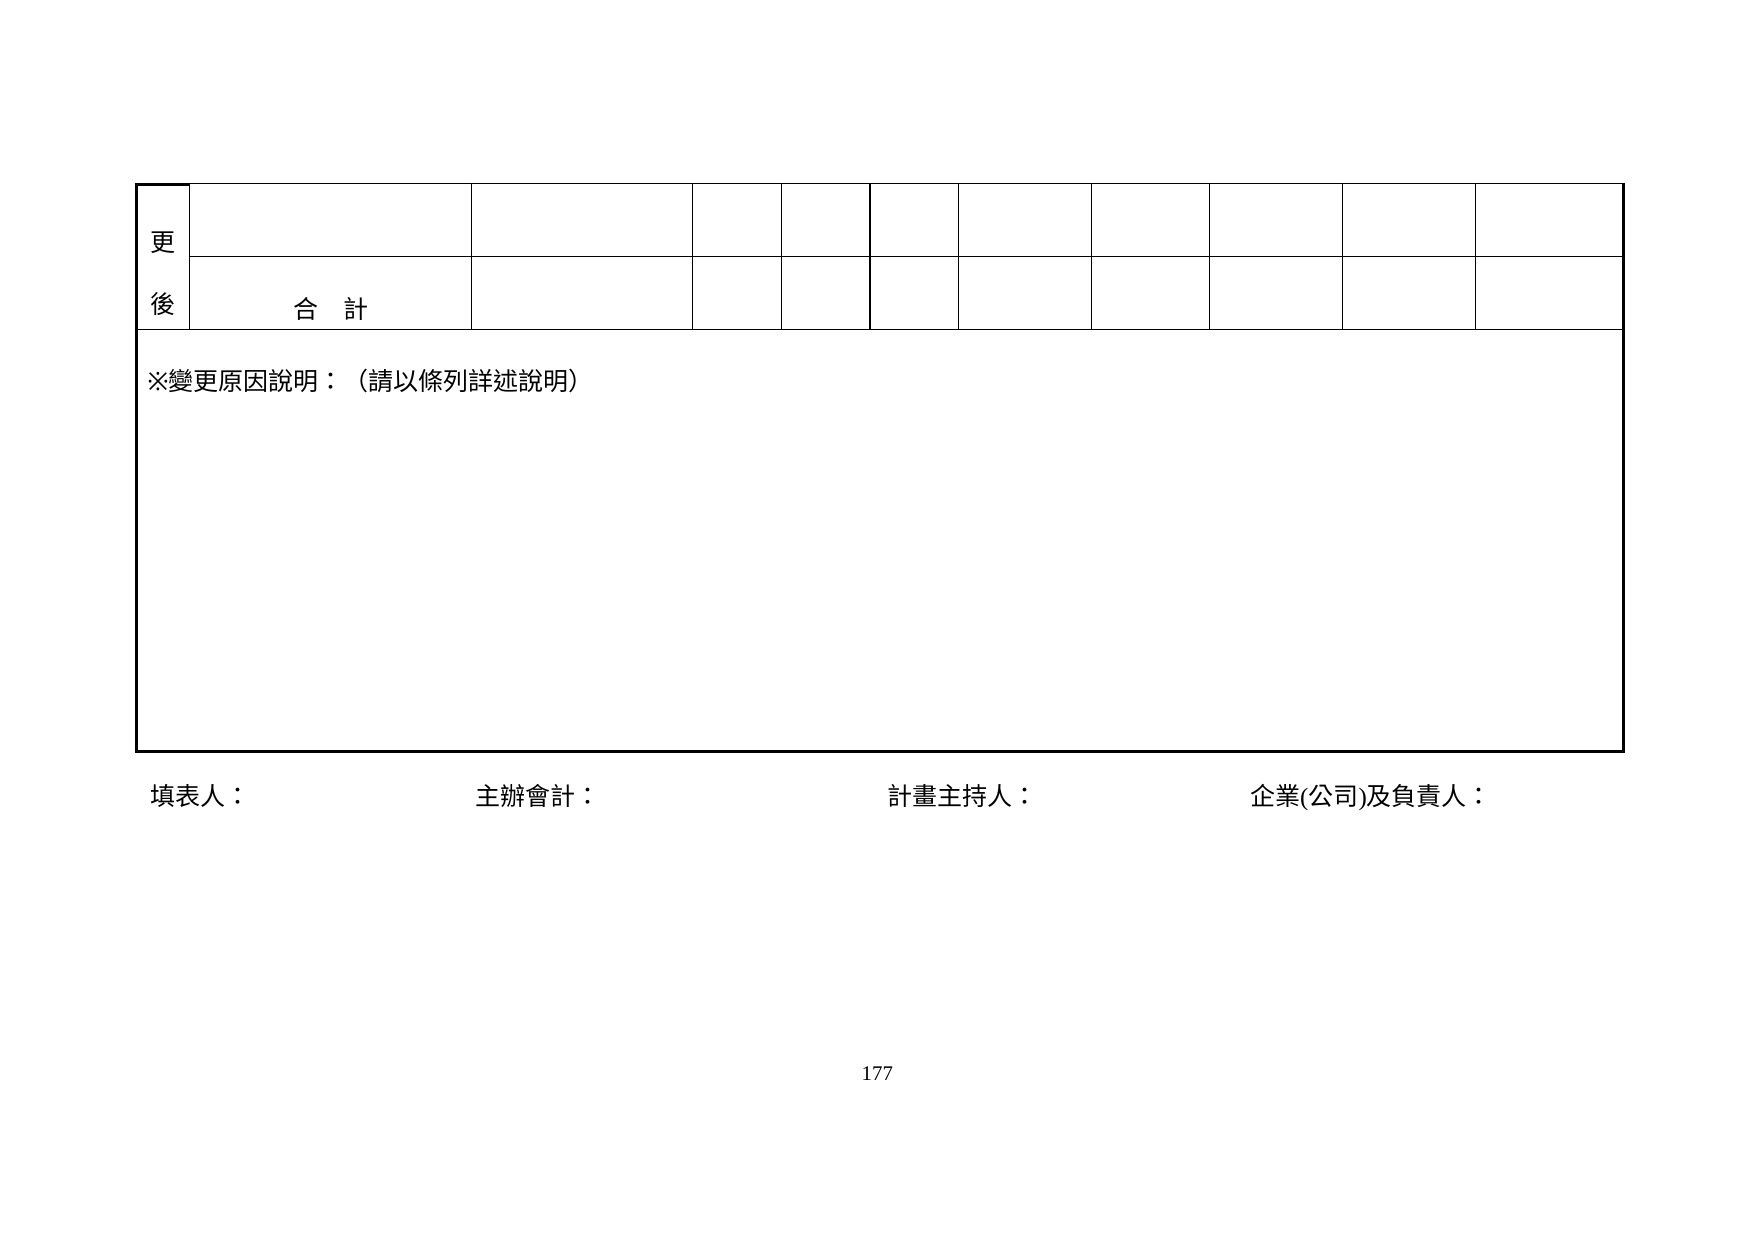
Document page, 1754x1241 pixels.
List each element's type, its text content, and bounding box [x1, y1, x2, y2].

table_cell [1343, 184, 1475, 256]
table_cell 更後 [138, 186, 189, 329]
table_cell 合 計 [190, 257, 471, 329]
table_cell [959, 257, 1091, 329]
table_cell [1210, 257, 1342, 329]
table_cell [693, 184, 781, 256]
table_cell ※變更原因說明：（請以條列詳述說明） [138, 330, 1622, 750]
table_cell [472, 184, 692, 256]
table_cell [1476, 257, 1622, 329]
table_cell [190, 184, 471, 256]
table_cell [472, 257, 692, 329]
table_cell [1476, 184, 1622, 256]
table_cell [782, 184, 869, 256]
text 填表人： 主辦會計： 計畫主持人： 企業(公司)及負責人： [150, 753, 1604, 816]
table_cell [871, 184, 958, 256]
table_cell [1092, 184, 1209, 256]
table_cell [1343, 257, 1475, 329]
table_cell [871, 257, 958, 329]
table_cell [782, 257, 869, 329]
table_cell [1210, 184, 1342, 256]
table_cell [693, 257, 781, 329]
table_cell [959, 184, 1091, 256]
table_cell [1092, 257, 1209, 329]
